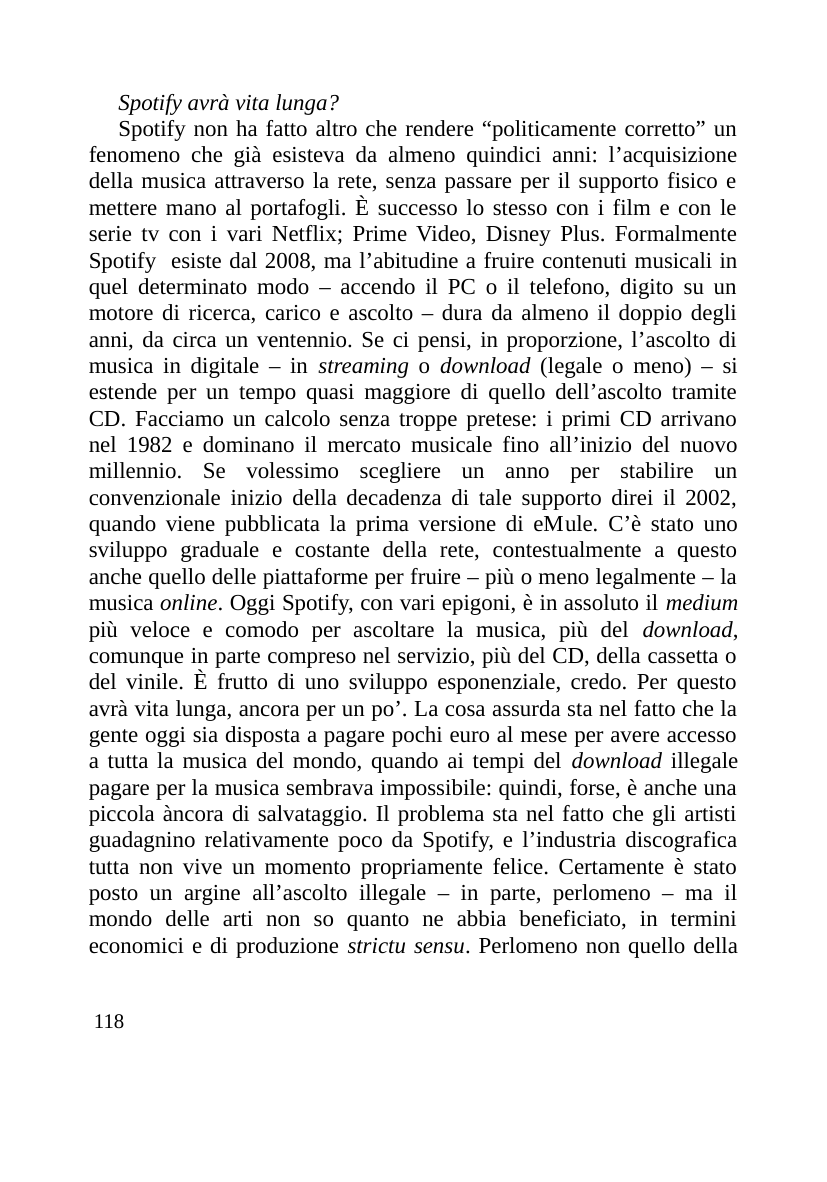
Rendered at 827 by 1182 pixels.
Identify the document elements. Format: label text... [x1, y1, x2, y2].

text Spotify non ha fatto altro che rendere “politicamente corretto” un fenomeno che già esisteva da almeno quindici anni: l’acquisizione della musica attraverso la rete, senza passare per il supporto fisico e mettere mano al portafogli. È successo lo stesso con i film e con le serie tv con i vari Netflix; Prime Video, Disney Plus. Formalmente Spotify esiste dal 2008, ma l’abitudine a fruire contenuti musicali in quel determinato modo – accendo il PC o il telefono, digito su un motore di ricerca, carico e ascolto – dura da almeno il doppio degli anni, da circa un ventennio. Se ci pensi, in proporzione, l’ascolto di musica in digitale – in streaming o download (legale o meno) – si estende per un tempo quasi maggiore di quello dell’ascolto tramite CD. Facciamo un calcolo senza troppe pretese: i primi CD arrivano nel 1982 e dominano il mercato musicale fino all’inizio del nuovo millennio. Se volessimo scegliere un anno per stabilire un convenzionale inizio della decadenza di tale supporto direi il 2002, quando viene pubblicata la prima versione di eMule. C’è stato uno sviluppo graduale e costante della rete, contestualmente a questo anche quello delle piattaforme per fruire – più o meno legalmente – la musica online. Oggi Spotify, con vari epigoni, è in assoluto il medium più veloce e comodo per ascoltare la musica, più del download, comunque in parte compreso nel servizio, più del CD, della cassetta o del vinile. È frutto di uno sviluppo esponenziale, credo. Per questo avrà vita lunga, ancora per un po’. La cosa assurda sta nel fatto che la gente oggi sia disposta a pagare pochi euro al mese per avere accesso a tutta la musica del mondo, quando ai tempi del download illegale pagare per la musica sembrava impossibile: quindi, forse, è anche una piccola àncora di salvataggio. Il problema sta nel fatto che gli artisti guadagnino relativamente poco da Spotify, e l’industria discografica tutta non vive un momento propriamente felice. Certamente è stato posto un argine all’ascolto illegale – in parte, perlomeno – ma il mondo delle arti non so quanto ne abbia beneficiato, in termini economici e di produzione strictu sensu. Perlomeno non quello della [88, 115, 738, 958]
text Spotify avrà vita lunga? [88, 88, 738, 115]
